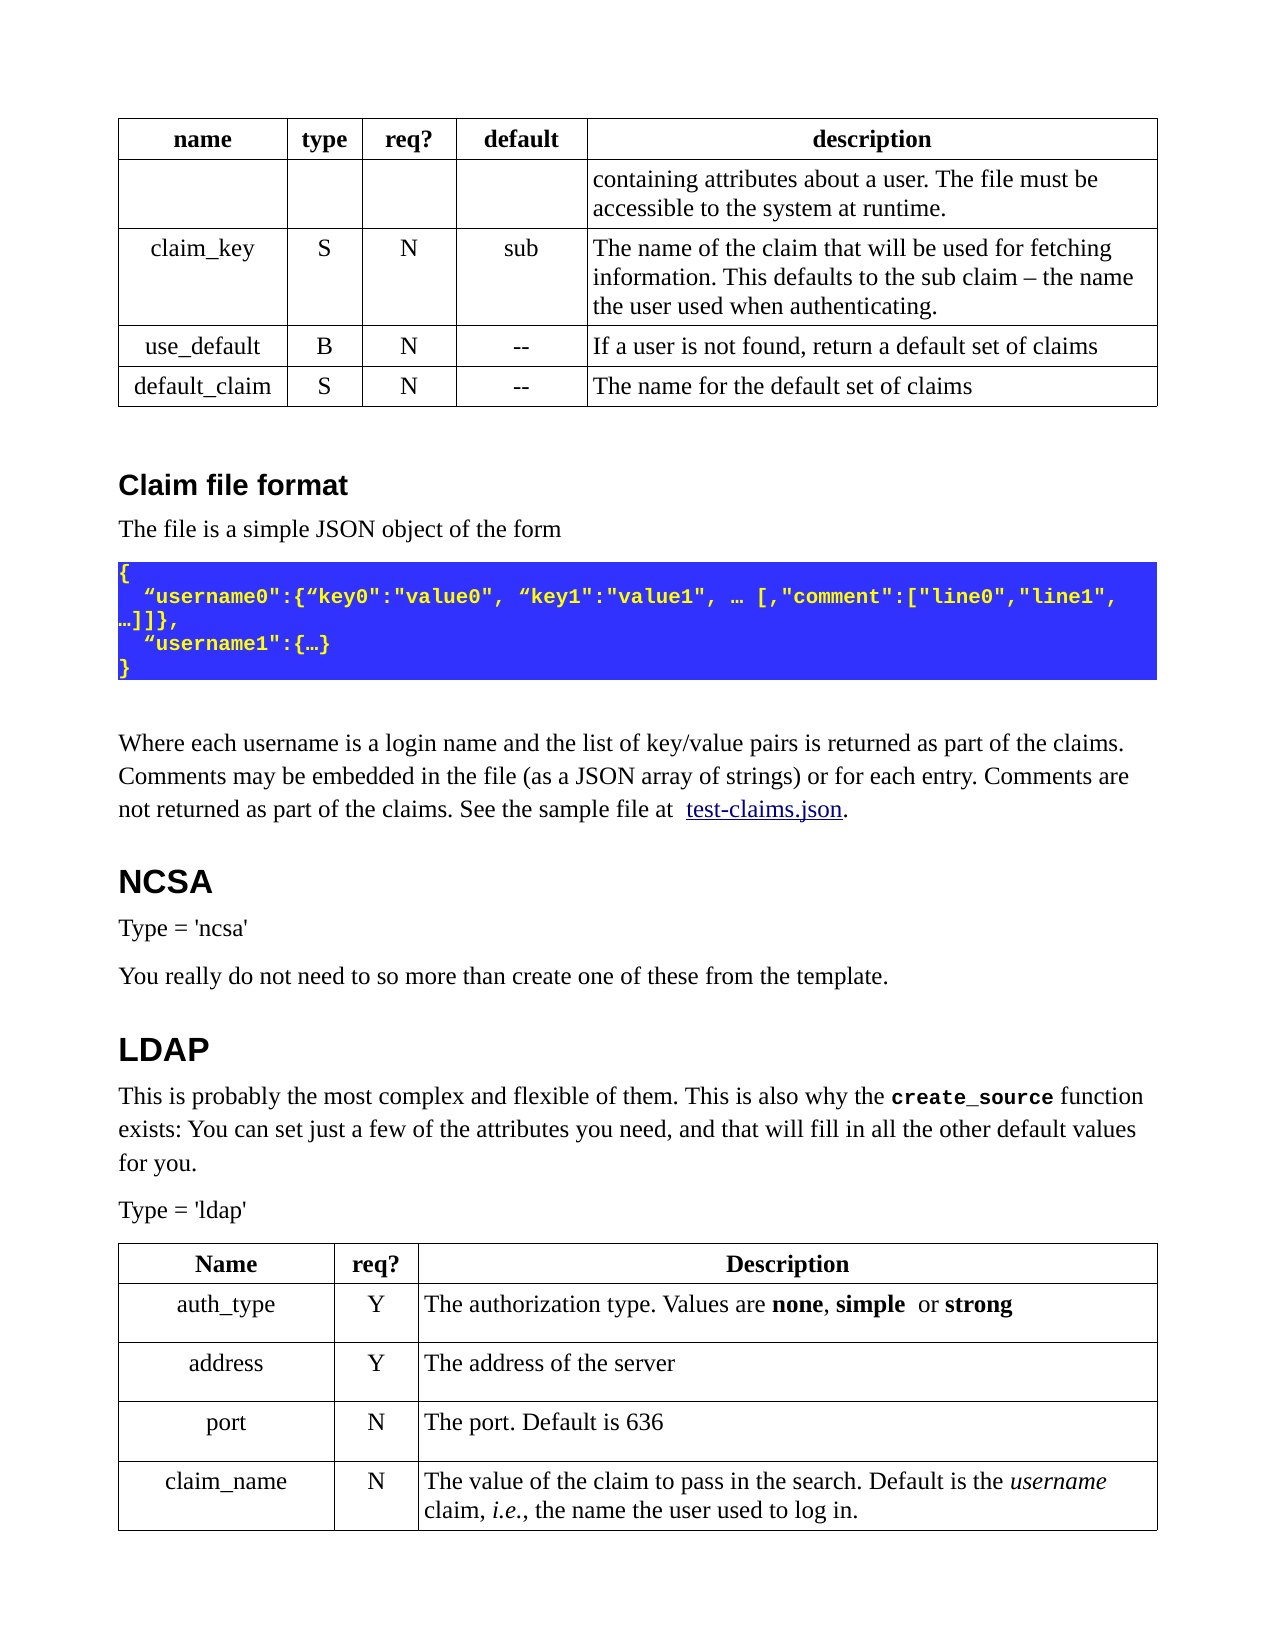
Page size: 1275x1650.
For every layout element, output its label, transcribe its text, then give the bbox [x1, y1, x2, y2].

table_cell Y [335, 1284, 418, 1342]
table_cell [119, 160, 287, 227]
table_cell N [335, 1462, 418, 1530]
table_cell -- [457, 160, 587, 227]
table_cell The address of the server [419, 1343, 1157, 1401]
text You really do not need to so more than create one of these from the template. [118, 961, 1157, 990]
table_cell -- [457, 326, 587, 366]
table_cell containing attributes about a user. The file must be accessible to the system at runtime. [588, 160, 1157, 227]
table_cell N [363, 367, 456, 406]
text This is probably the most complex and flexible of them. This is also why the create_source function exists: You can set just a few of the attributes you need, and that will fill in all the other default values for you. [118, 1081, 1157, 1176]
table_header Description [419, 1244, 1157, 1283]
table_header req? [335, 1244, 418, 1283]
table_header Name [119, 1244, 334, 1283]
text Type = 'ldap' [118, 1195, 1157, 1224]
text “username0":{“key0":"value0", “key1":"value1", … [,"comment":["line0","line1",…]]}, [118, 586, 1157, 633]
subtitle Claim file format [118, 468, 1157, 502]
table_cell The authorization type. Values are none, simple or strong [419, 1284, 1157, 1342]
table_cell sub [457, 229, 587, 325]
text “username1":{…} [118, 633, 1157, 657]
table_cell The value of the claim to pass in the search. Default is the username claim, i.e., the name the user used to log in. [419, 1462, 1157, 1530]
table_header default [457, 119, 587, 158]
table_cell use_default [119, 326, 287, 366]
table_cell If a user is not found, return a default set of claims [588, 326, 1157, 366]
table_cell -- [457, 367, 587, 406]
table_cell S [288, 367, 362, 406]
table_cell N [335, 1402, 418, 1461]
table_cell address [119, 1343, 334, 1401]
table_cell port [119, 1402, 334, 1461]
table_cell default_claim [119, 367, 287, 406]
table_cell Y [335, 1343, 418, 1401]
table_cell N [363, 229, 456, 325]
table_cell [288, 160, 362, 227]
text The file is a simple JSON object of the form [118, 514, 1157, 543]
table_cell The name for the default set of claims [588, 367, 1157, 406]
table_header req​? [363, 119, 456, 158]
table_cell B [288, 326, 362, 366]
table_cell claim_name [119, 1462, 334, 1530]
table_cell The name of the claim that will be used for fetching information. This defaults to the sub claim – the name the user used when authenticating. [588, 229, 1157, 325]
text Type = 'ncsa' [118, 913, 1157, 942]
table_header type [288, 119, 362, 158]
table_header description [588, 119, 1157, 158]
table_header name [119, 119, 287, 158]
subtitle NCSA [118, 862, 1157, 901]
text } [118, 657, 1157, 680]
table_cell N [363, 326, 456, 366]
table_cell S [288, 229, 362, 325]
table_cell [363, 160, 456, 227]
text { [118, 562, 1157, 586]
text Where each username is a login name and the list of key/value pairs is returned as part of the claims. Comments may be embedded in the file (as a JSON array of strings) or for each entry. Comments are not returned as part of the claims. See the sample file at test-claims.json. [118, 728, 1157, 823]
table_cell auth_type [119, 1284, 334, 1342]
subtitle LDAP [118, 1029, 1157, 1068]
table_cell claim_key [119, 229, 287, 325]
table_cell The port. Default is 636 [419, 1402, 1157, 1461]
